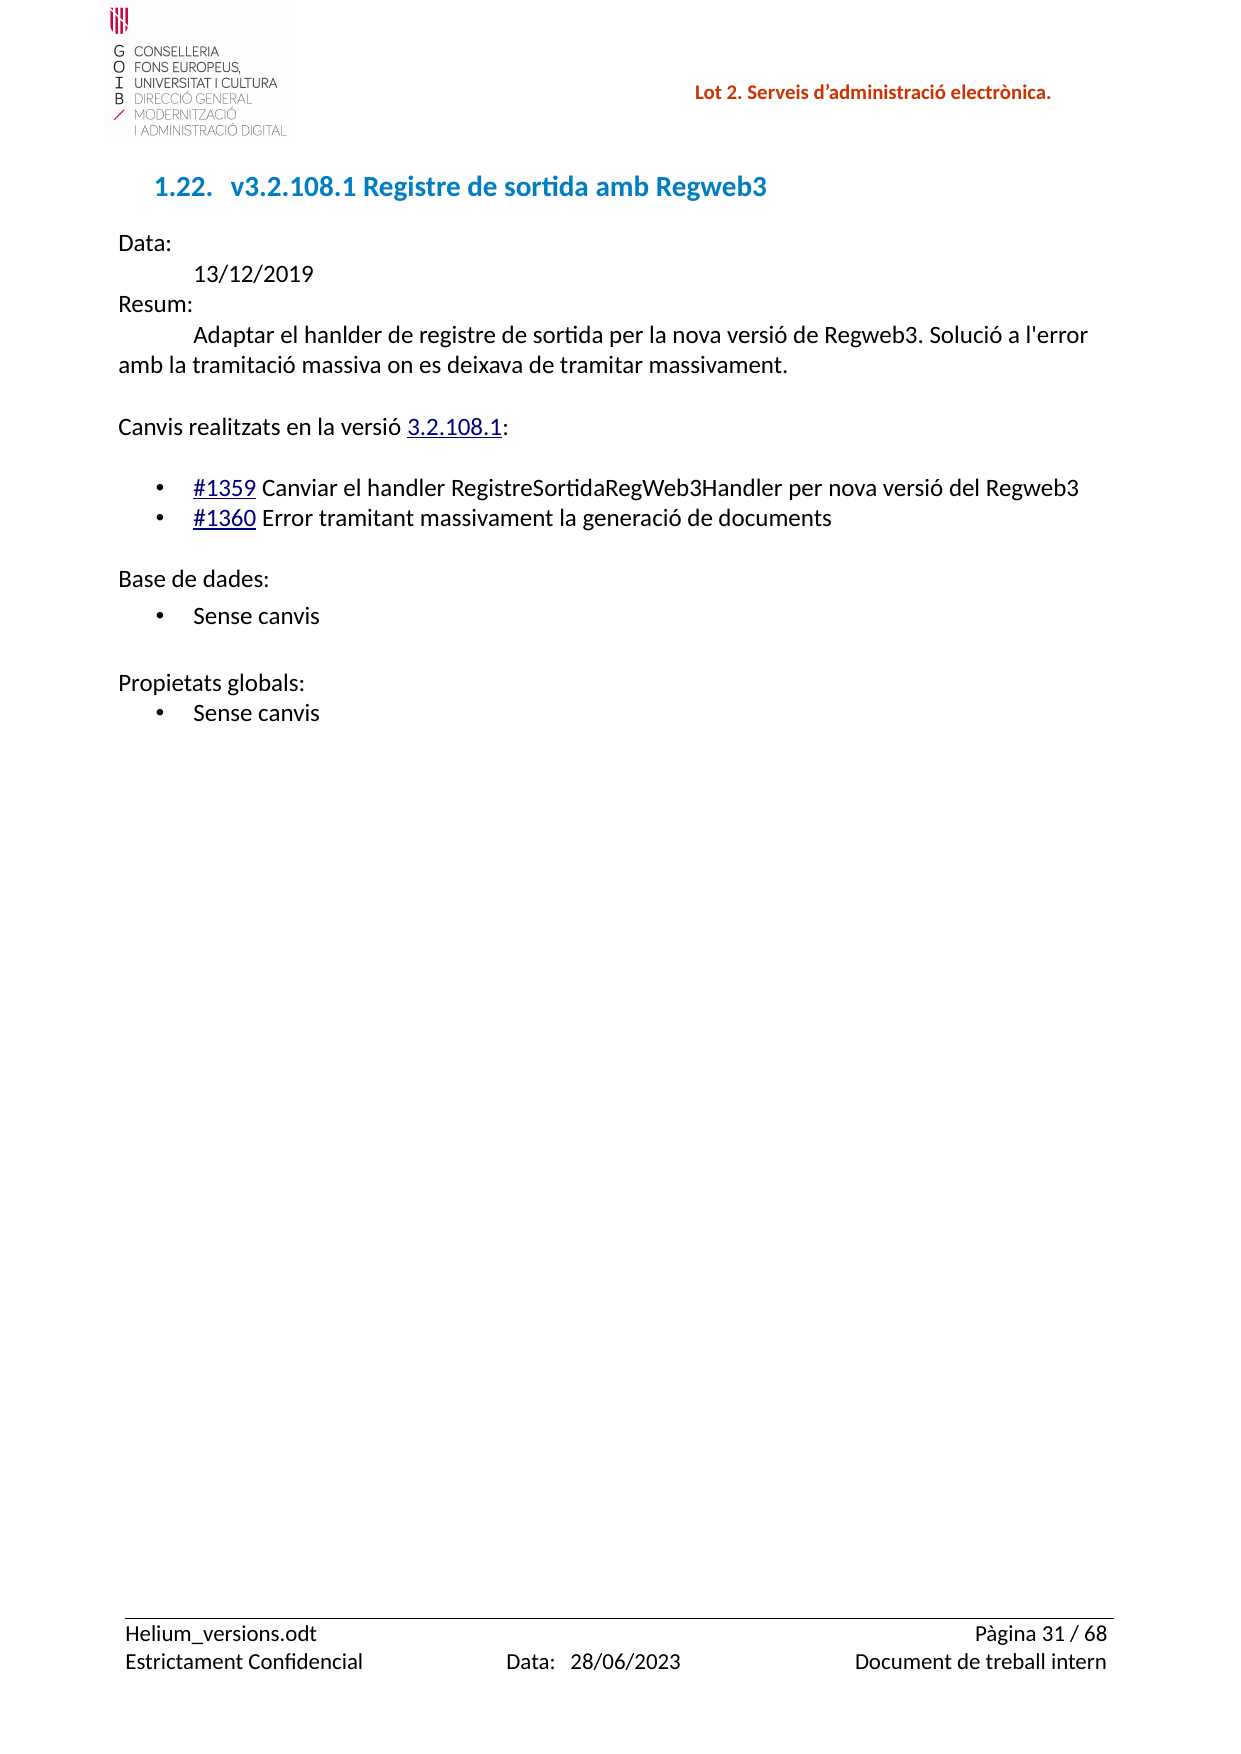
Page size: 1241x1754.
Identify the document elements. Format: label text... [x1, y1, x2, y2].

text Propietats globals: [118, 667, 1122, 697]
text Data: [118, 228, 1122, 258]
text Base de dades: [118, 563, 1122, 594]
text Canvis realitzats en la versió 3.2.108.1: [118, 411, 1122, 441]
list Sense canvis [156, 600, 1122, 630]
picture [100, 0, 297, 144]
list Sense canvis [156, 697, 1122, 728]
subtitle v3.2.108.1 Registre de sortida amb Regweb3 [153, 168, 1122, 204]
list #1359 Canviar el handler RegistreSortidaRegWeb3Handler per nova versió del Regweb3 [156, 472, 1122, 502]
list #1360 Error tramitant massivament la generació de documents [156, 502, 1122, 533]
text 13/12/2019 [118, 258, 1122, 289]
text Adaptar el hanlder de registre de sortida per la nova versió de Regweb3. Solució a l'error amb la tramitació massiva on es deixava de tramitar massivament. [118, 319, 1122, 380]
text Resum: [118, 289, 1122, 319]
